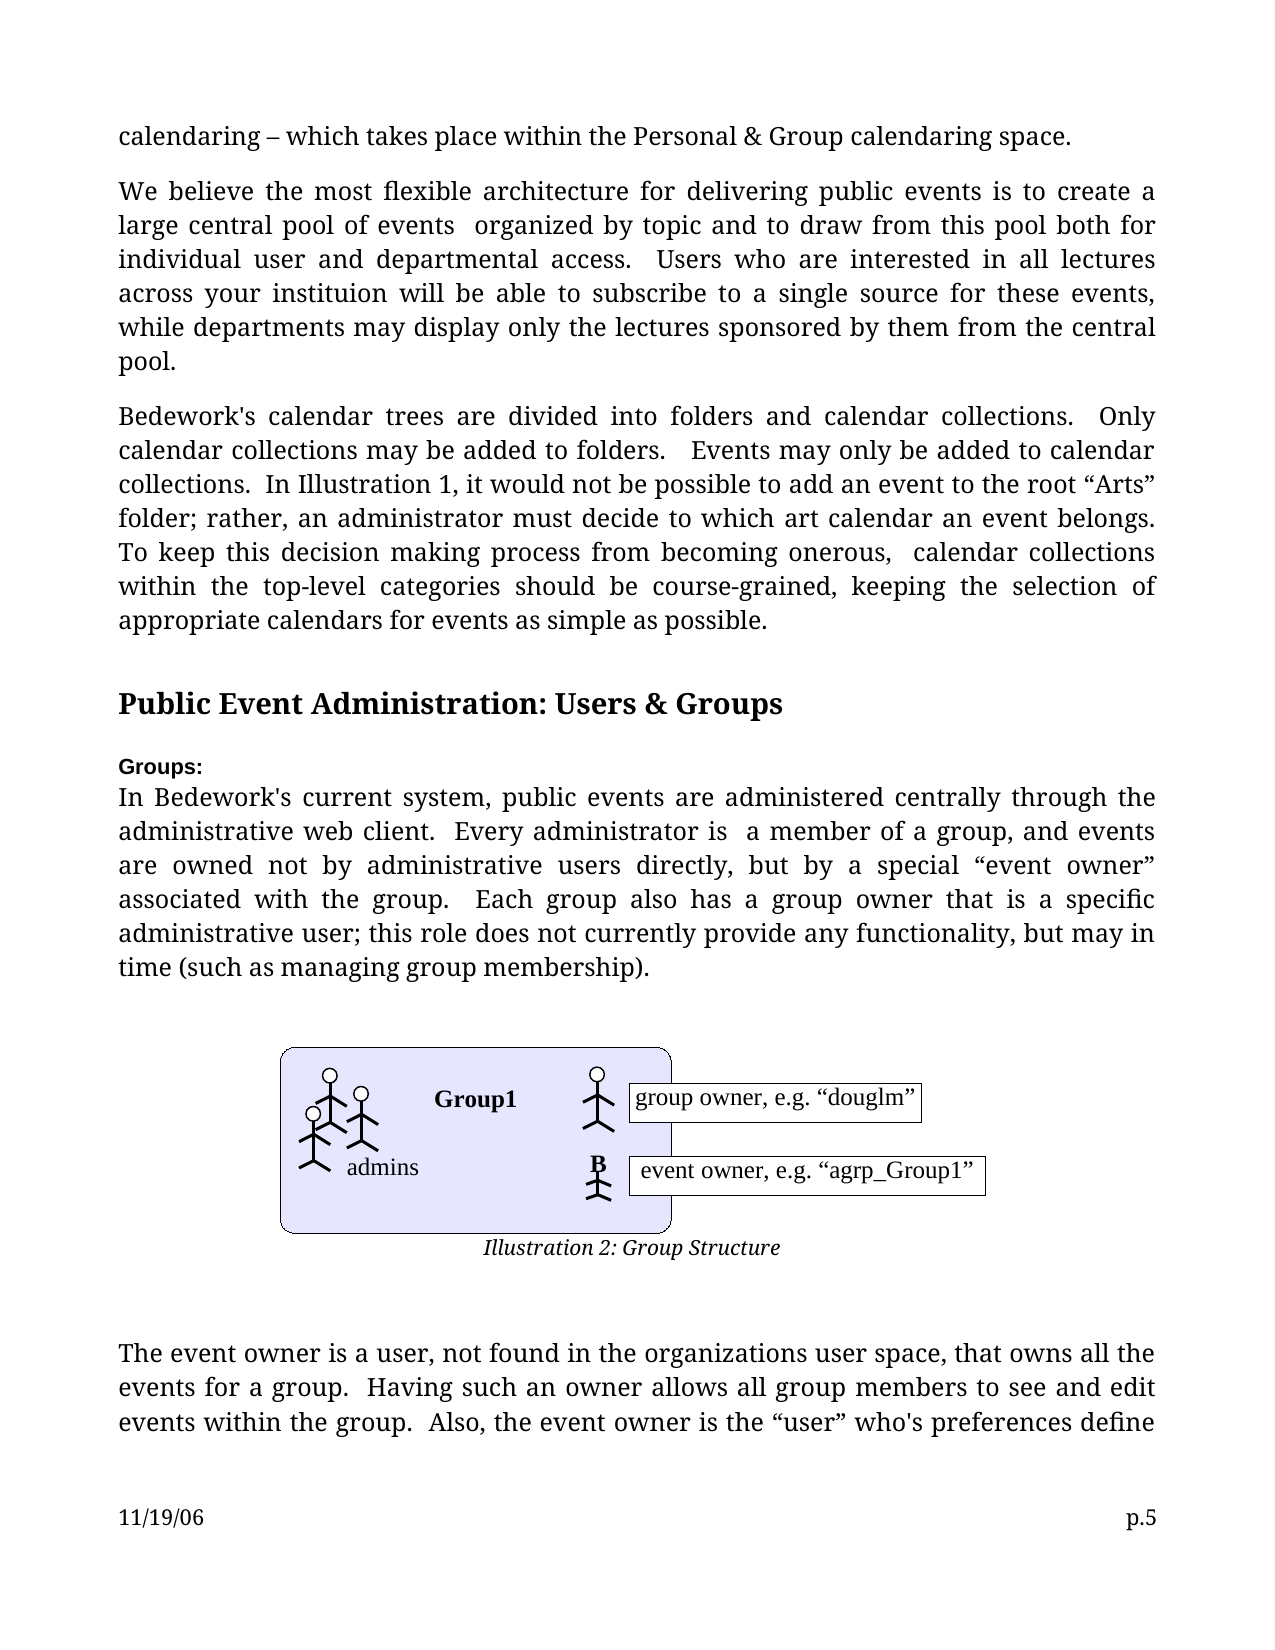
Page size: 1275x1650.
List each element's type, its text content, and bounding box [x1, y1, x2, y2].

text calendaring – which takes place within the Personal & Group calendaring space. [118, 118, 1157, 152]
subtitle Public Event Administration: Users & Groups [118, 684, 1157, 723]
text The event owner is a user, not found in the organizations user space, that owns all the events for a group. Having such an owner allows all group members to see and edit events within the group. Also, the event owner is the “user” who's preferences define [118, 1336, 1157, 1438]
subtitle Groups: [118, 755, 1157, 779]
text In Bedework's current system, public events are administered centrally through the administrative web client. Every administrator is a member of a group, and events are owned not by administrative users directly, but by a special “event owner” associated with the group. Each group also has a group owner that is a specific administrative user; this role does not currently provide any functionality, but may in time (such as managing group membership). [118, 779, 1157, 984]
text Illustration 2: Group Structure [242, 1030, 1024, 1262]
text Bedework's calendar trees are divided into folders and calendar collections. Only calendar collections may be added to folders. Events may only be added to calendar collections. In Illustration 1, it would not be possible to add an event to the root “Arts” folder; rather, an administrator must decide to which art calendar an event belongs. To keep this decision making process from becoming onerous, calendar collections within the top-level categories should be course-grained, keeping the selection of appropriate calendars for events as simple as possible. [118, 399, 1157, 637]
text We believe the most flexible architecture for delivering public events is to create a large central pool of events organized by topic and to draw from this pool both for individual user and departmental access. Users who are interested in all lectures across your instituion will be able to subscribe to a single source for these events, while departments may display only the lectures sponsored by them from the central pool. [118, 173, 1157, 378]
